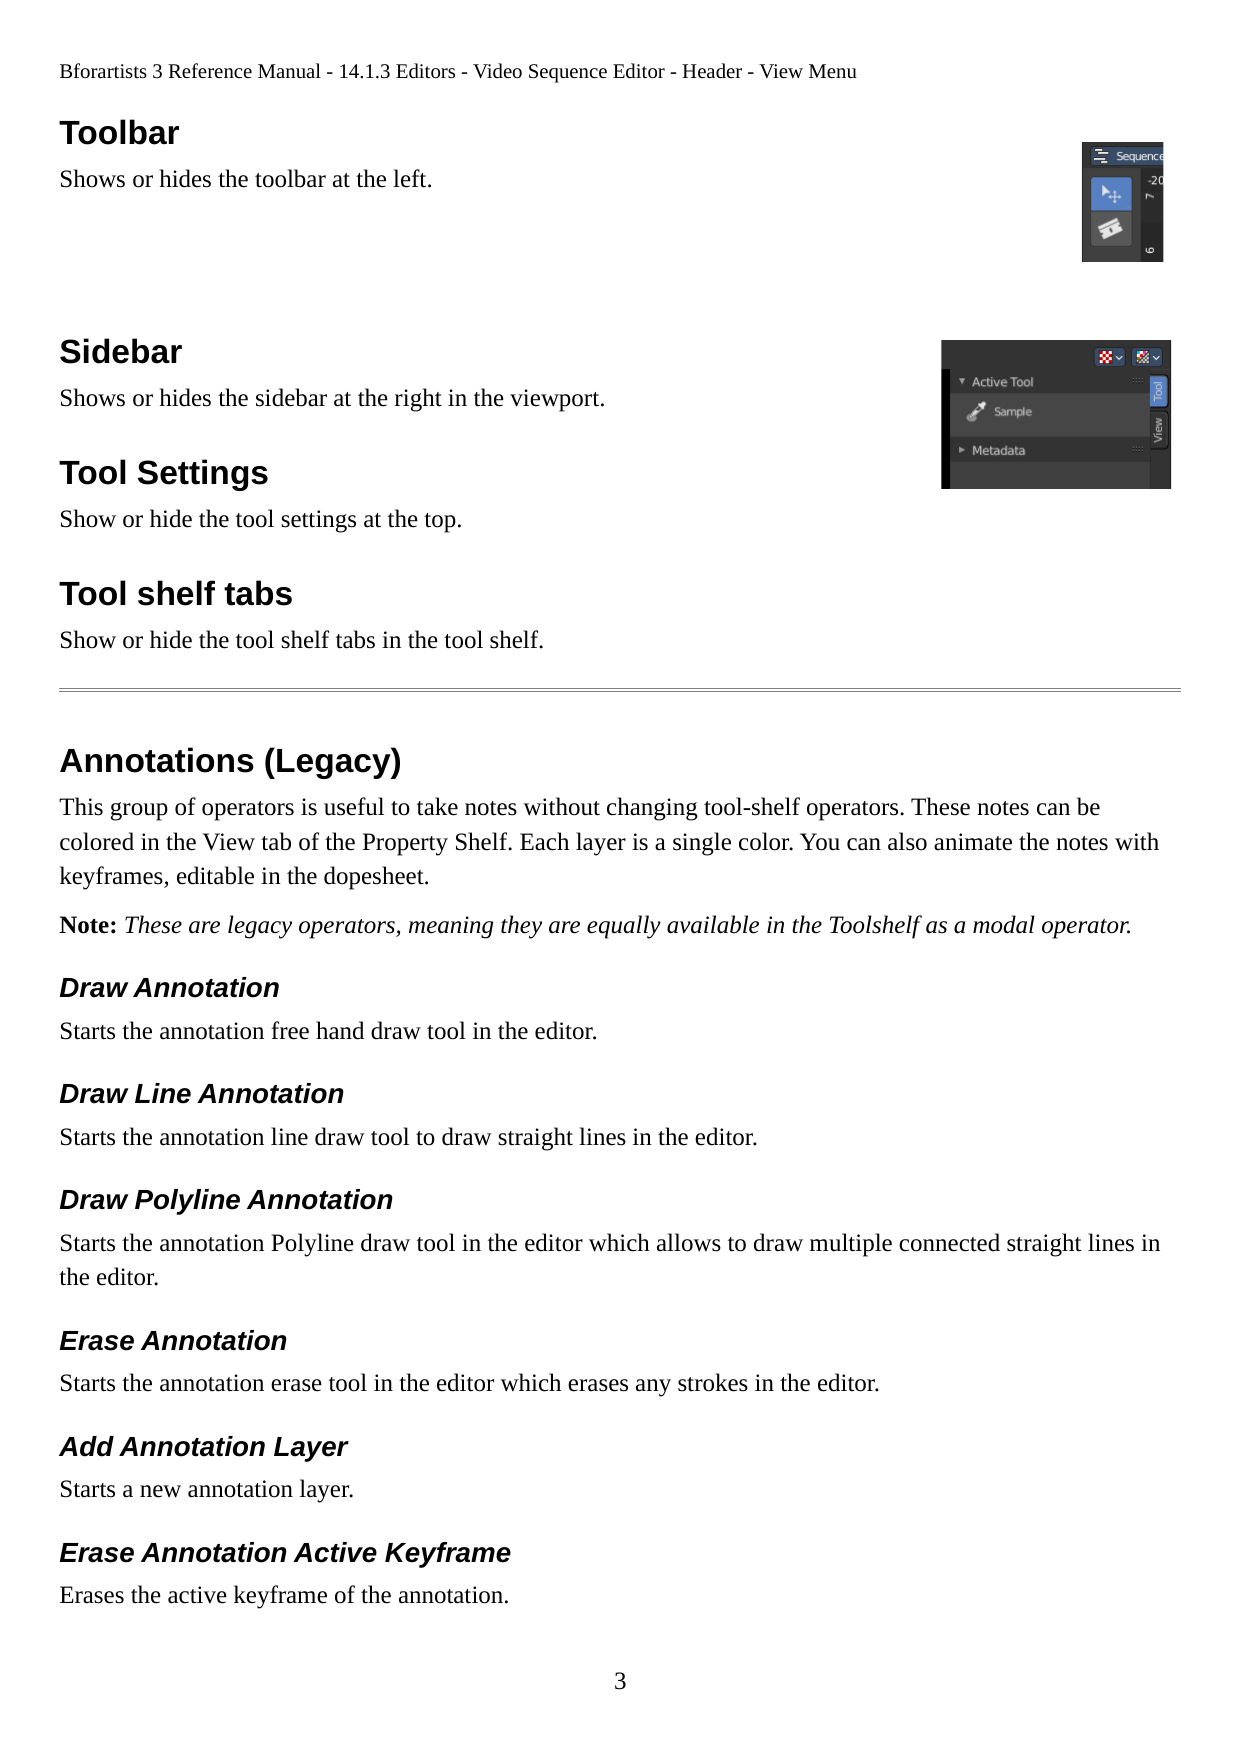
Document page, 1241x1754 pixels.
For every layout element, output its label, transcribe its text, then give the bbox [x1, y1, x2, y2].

subtitle Add Annotation Layer [59, 1430, 1181, 1462]
subtitle Annotations (Legacy) [59, 741, 1181, 780]
subtitle Erase Annotation [59, 1324, 1181, 1356]
subtitle Tool Settings [59, 453, 1181, 491]
text Show or hide the tool shelf tabs in the tool shelf. [59, 625, 1181, 654]
subtitle Toolbar [59, 113, 1181, 151]
text Starts the annotation free hand draw tool in the editor. [59, 1016, 1181, 1045]
text Starts the annotation erase tool in the editor which erases any strokes in the editor. [59, 1368, 1181, 1397]
text Show or hide the tool settings at the top. [59, 504, 1181, 533]
text Erases the active keyframe of the annotation. [59, 1580, 1181, 1609]
subtitle Draw Annotation [59, 972, 1181, 1004]
picture [941, 340, 1172, 489]
text Shows or hides the sidebar at the right in the viewport. [59, 383, 941, 412]
text This group of operators is useful to take notes without changing tool-shelf operators. These notes can be colored in the View tab of the Property Shelf. Each layer is a single color. You can also animate the notes with keyframes, editable in the dopesheet. [59, 792, 1181, 890]
text Starts a new annotation layer. [59, 1474, 1181, 1503]
subtitle Draw Polyline Annotation [59, 1184, 1181, 1216]
picture [1080, 142, 1164, 262]
text Shows or hides the toolbar at the left. [59, 164, 1080, 192]
subtitle Erase Annotation Active Keyframe [59, 1536, 1181, 1568]
text Starts the annotation line draw tool to draw straight lines in the editor. [59, 1122, 1181, 1151]
text Note: These are legacy operators, meaning they are equally available in the Toolshelf as a modal operator. [59, 910, 1181, 939]
subtitle Sidebar [59, 332, 1181, 370]
text Starts the annotation Polyline draw tool in the editor which allows to draw multiple connected straight lines in the editor. [59, 1228, 1181, 1291]
subtitle Tool shelf tabs [59, 574, 1181, 612]
subtitle Draw Line Annotation [59, 1078, 1181, 1109]
